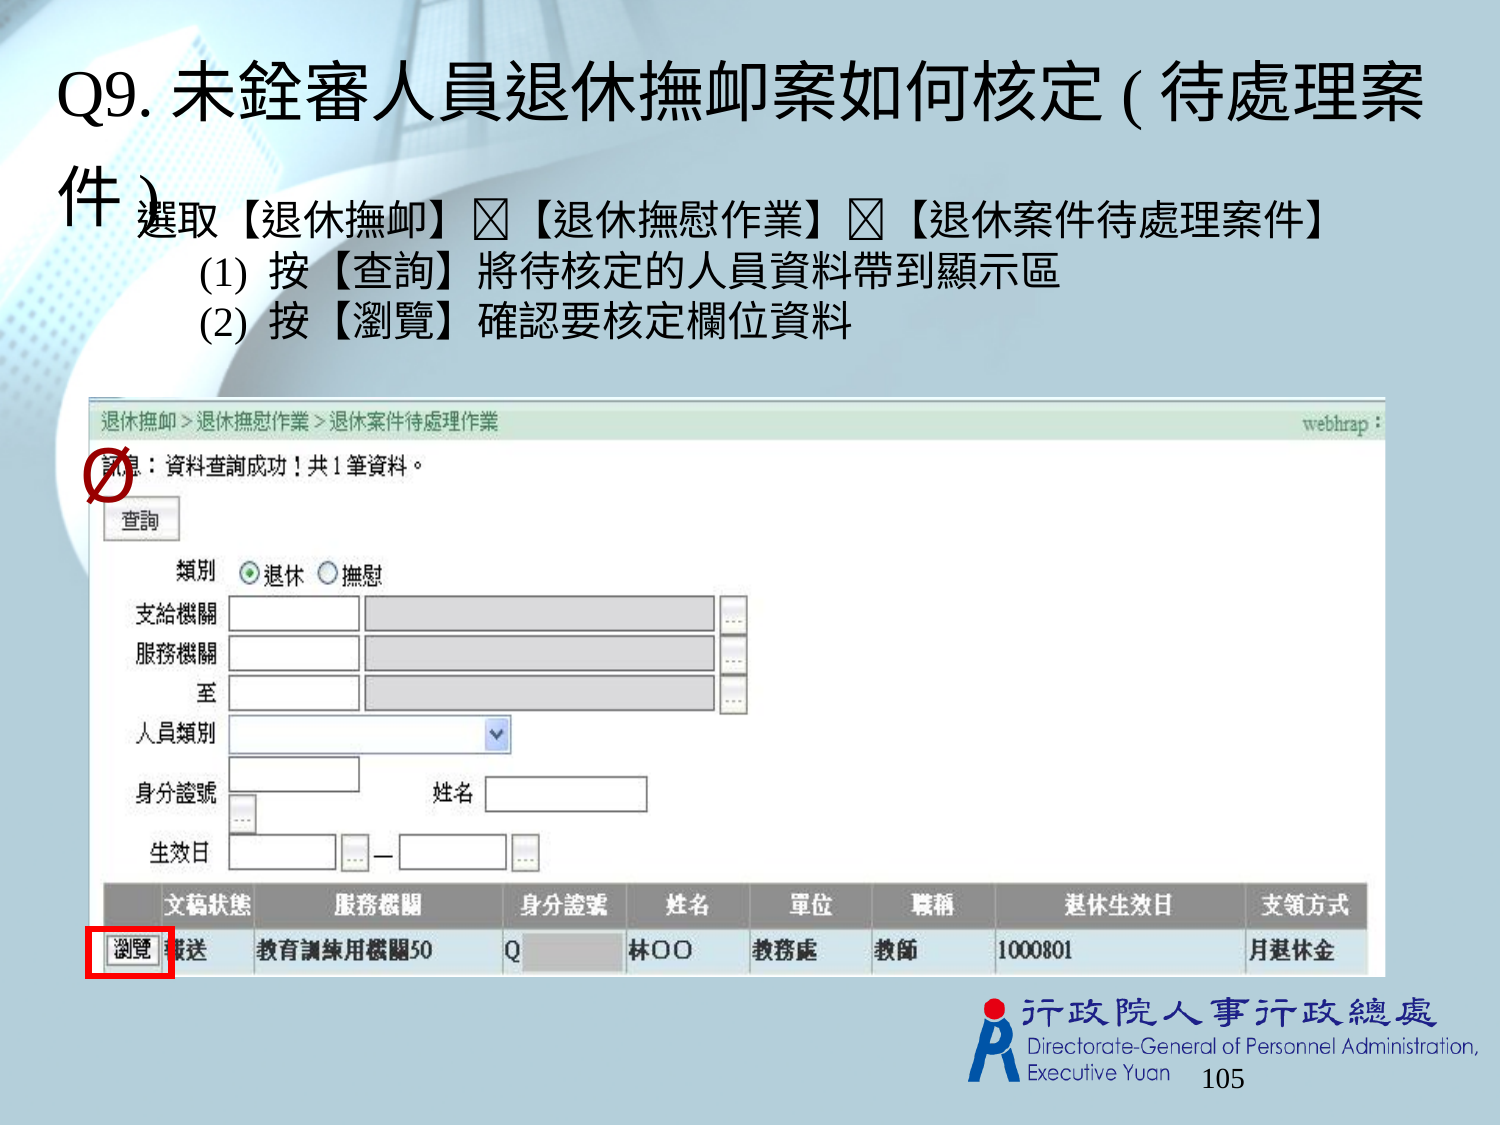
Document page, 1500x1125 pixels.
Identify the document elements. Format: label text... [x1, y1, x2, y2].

picture [91, 454, 118, 490]
list 選取【退休撫卹】【退休撫慰作業】【退休案件待處理案件】 (1) 按【查詢】將待核定的人員資料帶到顯示區 (2) 按【瀏覽】確認要核定欄位資料 [64, 196, 1447, 416]
picture [92, 932, 168, 973]
picture [98, 461, 126, 497]
picture [88, 416, 1386, 977]
text_box [1185, 1058, 1499, 1125]
title Q9.未銓審人員退休撫卹案如何核定(待處理案件) [41, 42, 1500, 161]
